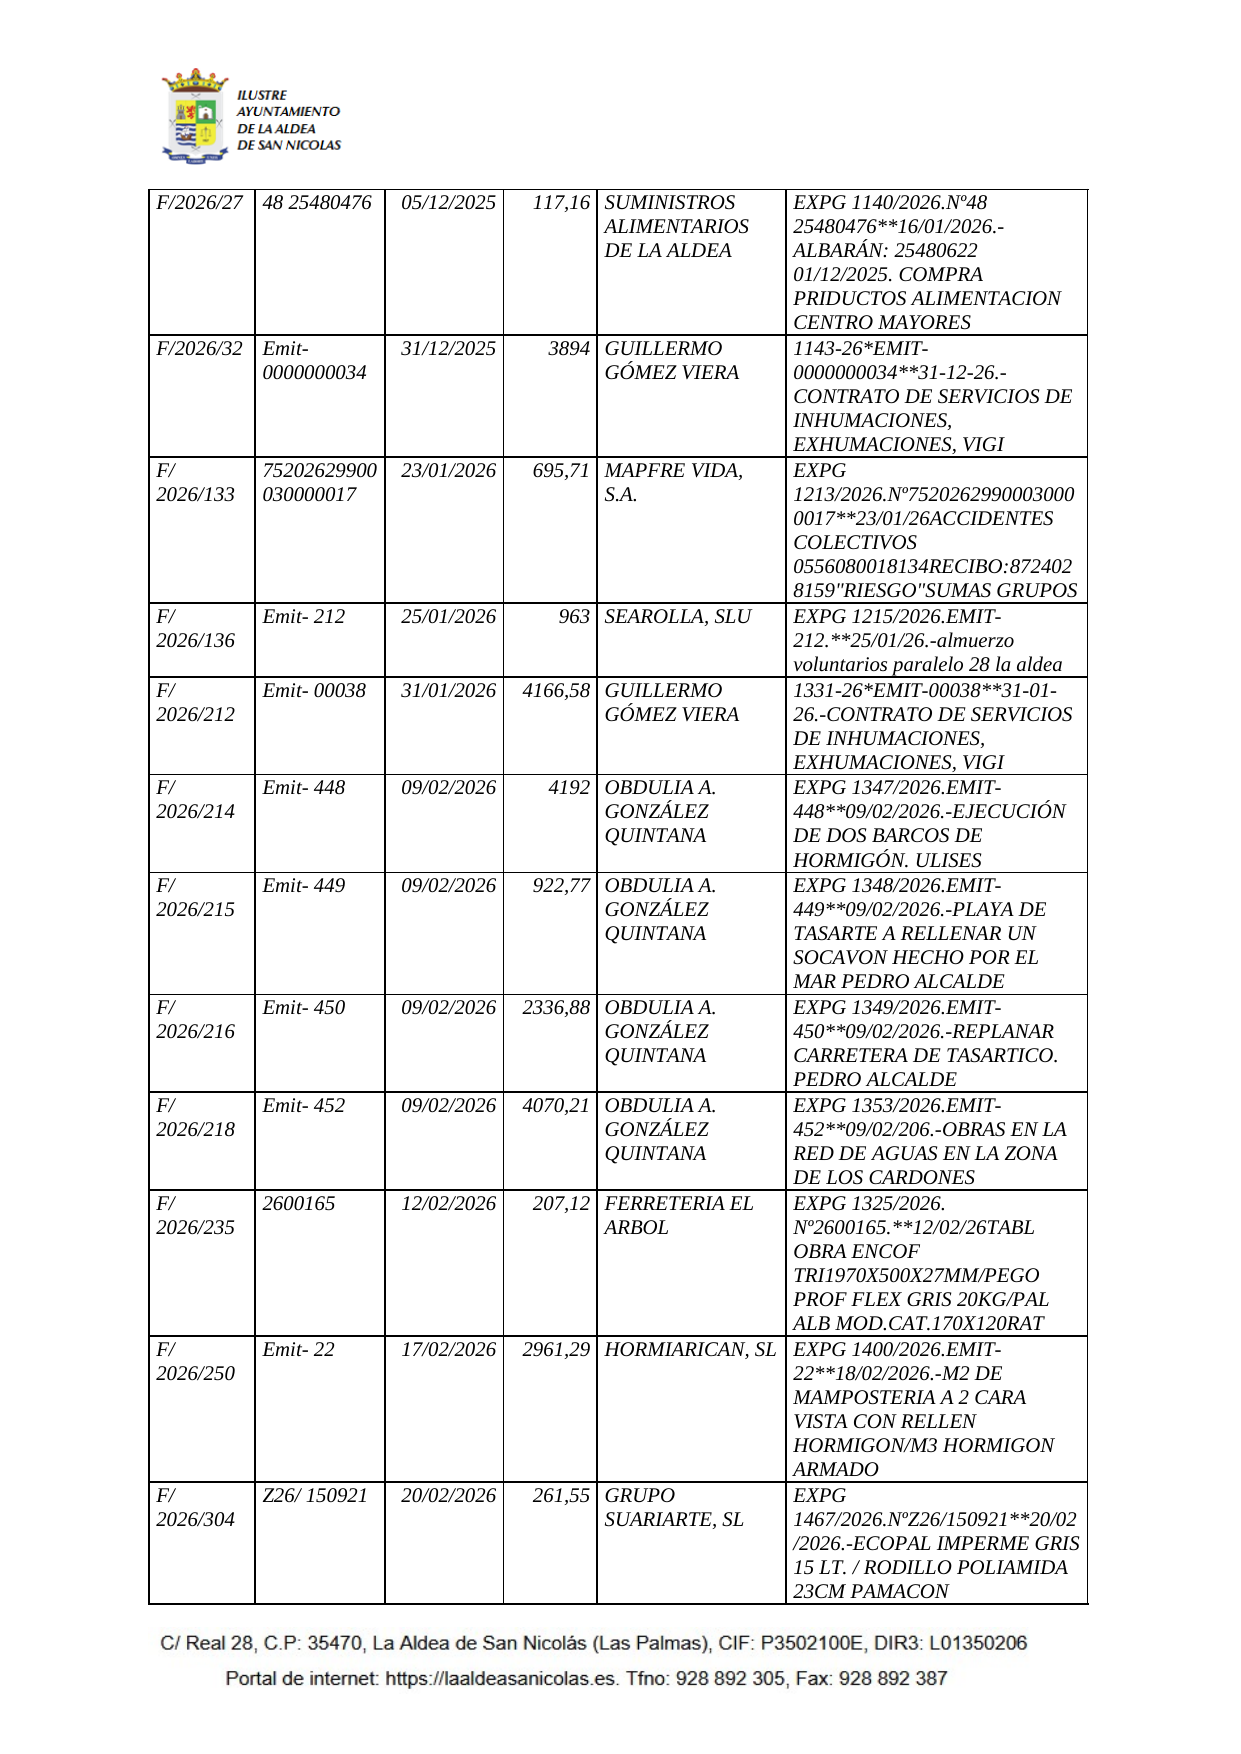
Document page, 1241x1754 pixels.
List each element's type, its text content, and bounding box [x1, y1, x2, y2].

picture [149, 1627, 1034, 1694]
table_cell EXPG 1400/2026.EMIT-22**18/02/2026.-M2 DE MAMPOSTERIA A 2 CARA VISTA CON RELLEN HORMIGON/M3 HORMIGON ARMADO [787, 1337, 1087, 1481]
table_cell 12/02/2026 [386, 1191, 503, 1335]
table_cell FERRETERIA EL ARBOL [598, 1191, 785, 1335]
table_cell 4192 [504, 775, 596, 872]
table_cell 2336,88 [504, 995, 596, 1091]
table_cell 1143-26*EMIT-0000000034**31-12-26.-CONTRATO DE SERVICIOS DE INHUMACIONES, EXHUMACIONES, VIGI [787, 336, 1087, 456]
table_cell EXPG 1353/2026.EMIT-452**09/02/206.-OBRAS EN LA RED DE AGUAS EN LA ZONA DE LOS CARDONES [787, 1093, 1087, 1189]
table_cell 09/02/2026 [386, 775, 503, 872]
table_cell 117,16 [504, 190, 596, 334]
table_cell OBDULIA A. GONZÁLEZ QUINTANA [598, 873, 785, 993]
table_cell F/2026/133 [150, 458, 254, 602]
table_cell SEAROLLA, SLU [598, 604, 785, 676]
table_cell Emit- 22 [256, 1337, 384, 1481]
table_cell Emit- 450 [256, 995, 384, 1091]
table_cell F/2026/215 [150, 873, 254, 993]
table_cell 2600165 [256, 1191, 384, 1335]
table_cell 75202629900030000017 [256, 458, 384, 602]
table_cell 2961,29 [504, 1337, 596, 1481]
table_cell 20/02/2026 [386, 1483, 503, 1603]
table_cell GUILLERMO GÓMEZ VIERA [598, 678, 785, 774]
table_cell 09/02/2026 [386, 995, 503, 1091]
table_cell 48 25480476 [256, 190, 384, 334]
picture [148, 60, 357, 172]
table_cell 963 [504, 604, 596, 676]
table_cell 25/01/2026 [386, 604, 503, 676]
table_cell EXPG 1349/2026.EMIT-450**09/02/2026.-REPLANAR CARRETERA DE TASARTICO. PEDRO ALCALDE [787, 995, 1087, 1091]
table_cell EXPG 1325/2026. Nº2600165.**12/02/26TABL OBRA ENCOF TRI1970X500X27MM/PEGO PROF FLEX GRIS 20KG/PAL ALB MOD.CAT.170X120RAT [787, 1191, 1087, 1335]
table_cell 31/12/2025 [386, 336, 503, 456]
table_cell 261,55 [504, 1483, 596, 1603]
table_cell 3894 [504, 336, 596, 456]
table_cell F/2026/136 [150, 604, 254, 676]
table_cell MAPFRE VIDA, S.A. [598, 458, 785, 602]
table_cell 23/01/2026 [386, 458, 503, 602]
table_cell 922,77 [504, 873, 596, 993]
table_cell F/2026/27 [150, 190, 254, 334]
table_cell 31/01/2026 [386, 678, 503, 774]
table_cell F/2026/218 [150, 1093, 254, 1189]
table_cell OBDULIA A. GONZÁLEZ QUINTANA [598, 995, 785, 1091]
table_cell EXPG 1347/2026.EMIT-448**09/02/2026.-EJECUCIÓN DE DOS BARCOS DE HORMIGÓN. ULISES [787, 775, 1087, 872]
table_cell 1331-26*EMIT-00038**31-01-26.-CONTRATO DE SERVICIOS DE INHUMACIONES, EXHUMACIONES, VIGI [787, 678, 1087, 774]
table_cell 09/02/2026 [386, 873, 503, 993]
table_cell EXPG 1140/2026.Nº48 25480476**16/01/2026.-ALBARÁN: 25480622 01/12/2025. COMPRA PRIDUCTOS ALIMENTACION CENTRO MAYORES [787, 190, 1087, 334]
table_cell 4070,21 [504, 1093, 596, 1189]
table_cell F/2026/214 [150, 775, 254, 872]
table_cell OBDULIA A. GONZÁLEZ QUINTANA [598, 1093, 785, 1189]
table_cell Emit- 452 [256, 1093, 384, 1189]
table_cell 09/02/2026 [386, 1093, 503, 1189]
table_cell EXPG 1467/2026.NºZ26/150921**20/02/2026.-ECOPAL IMPERME GRIS 15 LT. / RODILLO POLIAMIDA 23CM PAMACON [787, 1483, 1087, 1603]
table_cell F/2026/304 [150, 1483, 254, 1603]
table_cell SUMINISTROS ALIMENTARIOS DE LA ALDEA [598, 190, 785, 334]
table_cell 05/12/2025 [386, 190, 503, 334]
table_cell HORMIARICAN, SL [598, 1337, 785, 1481]
table_cell Emit- 212 [256, 604, 384, 676]
table_cell GUILLERMO GÓMEZ VIERA [598, 336, 785, 456]
table_cell Emit- 448 [256, 775, 384, 872]
table_cell EXPG 1215/2026.EMIT-212.**25/01/26.-almuerzo voluntarios paralelo 28 la aldea [787, 604, 1087, 676]
table_cell Emit- 449 [256, 873, 384, 993]
table_cell F/2026/250 [150, 1337, 254, 1481]
table_cell F/2026/235 [150, 1191, 254, 1335]
table_cell 4166,58 [504, 678, 596, 774]
table_cell Emit- 0000000034 [256, 336, 384, 456]
table_cell GRUPO SUARIARTE, SL [598, 1483, 785, 1603]
table_cell Emit- 00038 [256, 678, 384, 774]
table_cell 207,12 [504, 1191, 596, 1335]
table_cell OBDULIA A. GONZÁLEZ QUINTANA [598, 775, 785, 872]
table_cell F/2026/212 [150, 678, 254, 774]
table_cell EXPG 1213/2026.Nº75202629900030000017**23/01/26ACCIDENTES COLECTIVOS 0556080018134RECIBO:8724028159"RIESGO"SUMAS GRUPOS [787, 458, 1087, 602]
table_cell F/2026/216 [150, 995, 254, 1091]
table_cell 17/02/2026 [386, 1337, 503, 1481]
table_cell 695,71 [504, 458, 596, 602]
table_cell Z26/ 150921 [256, 1483, 384, 1603]
table_cell F/2026/32 [150, 336, 254, 456]
table_cell EXPG 1348/2026.EMIT-449**09/02/2026.-PLAYA DE TASARTE A RELLENAR UN SOCAVON HECHO POR EL MAR PEDRO ALCALDE [787, 873, 1087, 993]
